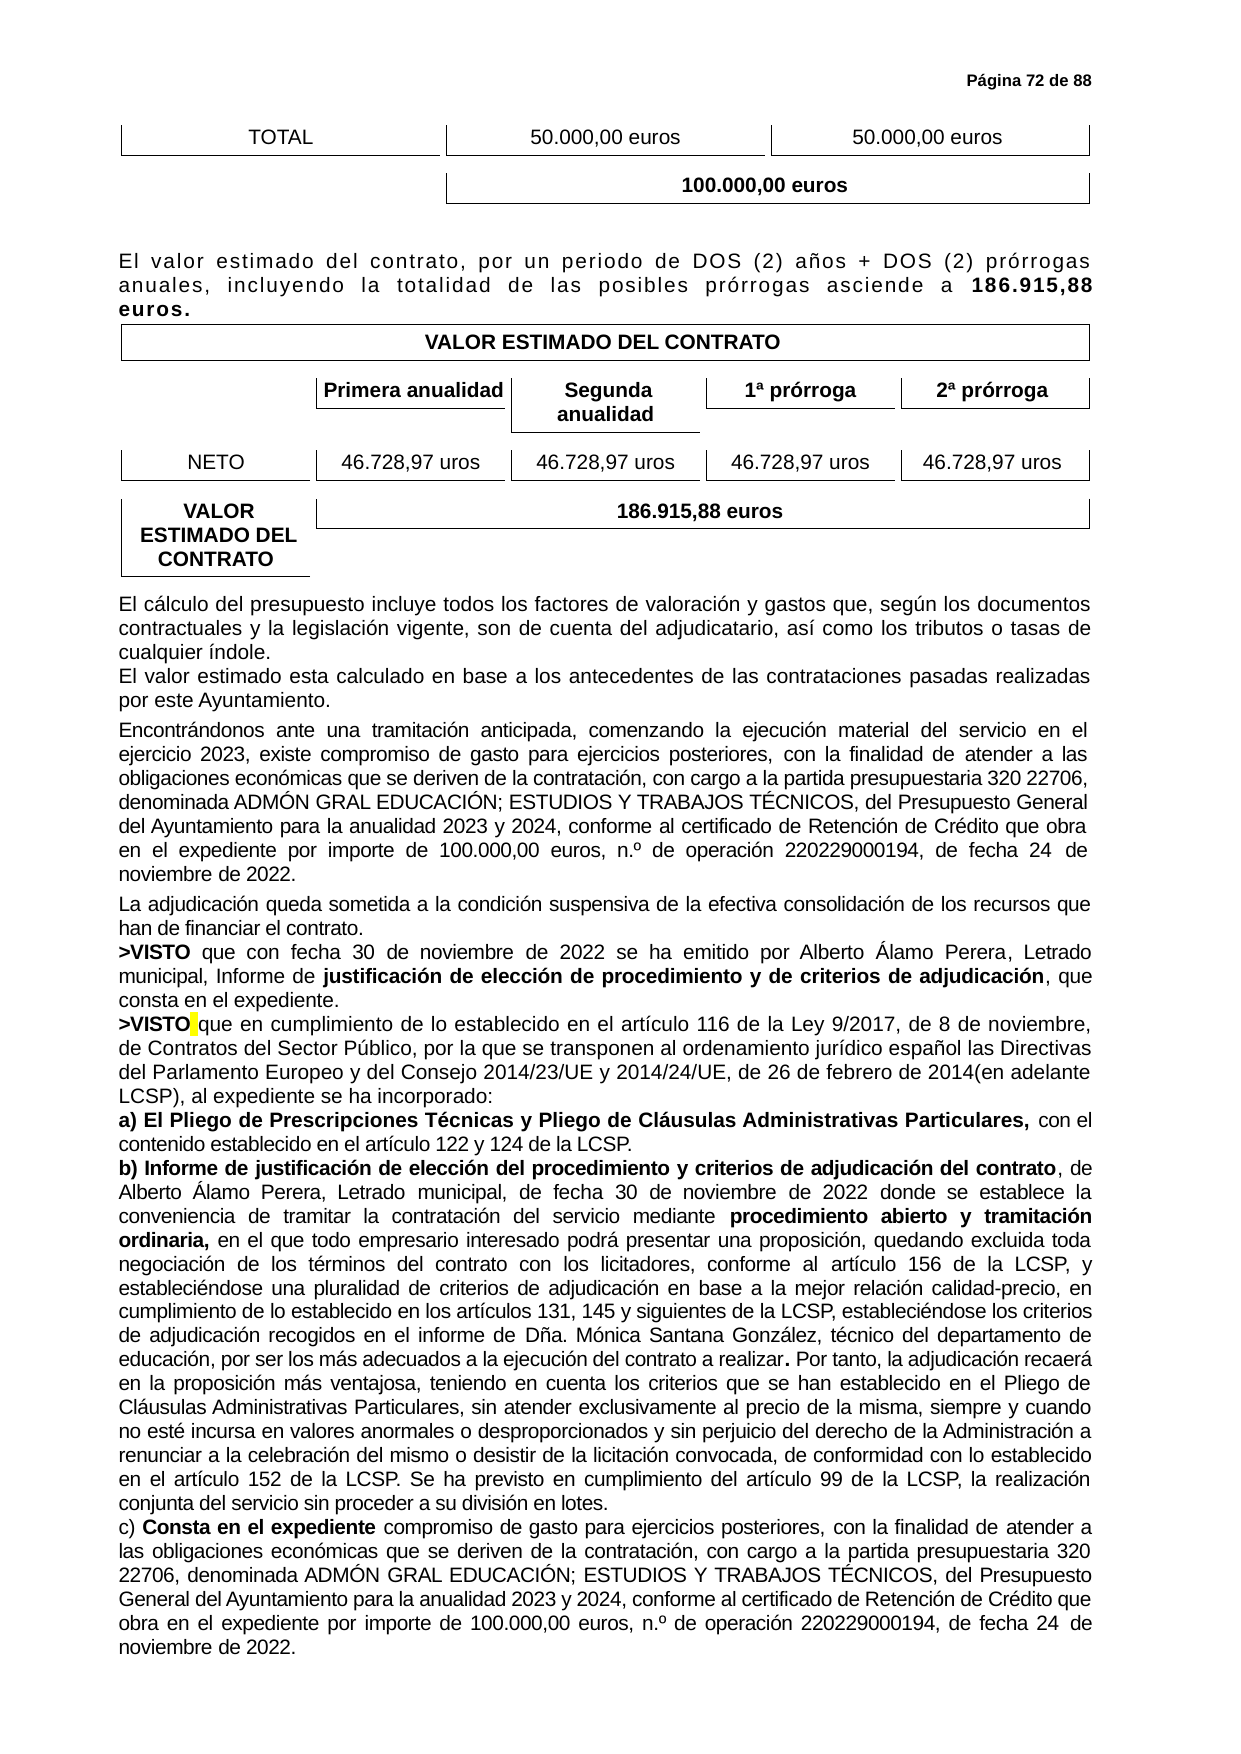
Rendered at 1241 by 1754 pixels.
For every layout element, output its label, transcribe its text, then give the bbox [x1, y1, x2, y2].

table_cell Segunda anualidad [508, 375, 703, 447]
table_cell 186.915,88 euros [313, 496, 1092, 592]
table_cell 46.728,97 uros [898, 447, 1092, 496]
table_cell 46.728,97 uros [508, 447, 703, 496]
table_cell NETO [118, 447, 313, 496]
table_cell 46.728,97 uros [703, 447, 898, 496]
table_header VALOR ESTIMADO DEL CONTRATO [118, 321, 1092, 375]
table_cell 50.000,00 euros [768, 122, 1092, 170]
table_cell 46.728,97 uros [313, 447, 508, 496]
text a) El Pliego de Prescripciones Técnicas y Pliego de Cláusulas Administrativas Particulares, con el contenido establecido en el artículo 122 y 124 de la LCSP. [118, 1108, 1092, 1156]
text >VISTO que con fecha 30 de noviembre de 2022 se ha emitido por Alberto Álamo Perera, Letrado municipal, Informe de justificación de elección de procedimiento y de criterios de adjudicación, que consta en el expediente. [118, 940, 1092, 1012]
table_cell [118, 170, 443, 218]
table_cell Primera anualidad [313, 375, 508, 447]
text b) Informe de justificación de elección del procedimiento y criterios de adjudicación del contrato, de Alberto Álamo Perera, Letrado municipal, de fecha 30 de noviembre de 2022 donde se establece la conveniencia de tramitar la contratación del servicio mediante procedimiento abierto y tramitación ordinaria, en el que todo empresario interesado podrá presentar una proposición, quedando excluida toda negociación de los términos del contrato con los licitadores, conforme al artículo 156 de la LCSP, y estableciéndose una pluralidad de criterios de adjudicación en base a la mejor relación calidad-precio, en cumplimiento de lo establecido en los artículos 131, 145 y siguientes de la LCSP, estableciéndose los criterios de adjudicación recogidos en el informe de Dña. Mónica Santana González, técnico del departamento de educación, por ser los más adecuados a la ejecución del contrato a realizar. Por tanto, la adjudicación recaerá en la proposición más ventajosa, teniendo en cuenta los criterios que se han establecido en el Pliego de Cláusulas Administrativas Particulares, sin atender exclusivamente al precio de la misma, siempre y cuando no esté incursa en valores anormales o desproporcionados y sin perjuicio del derecho de la Administración a renunciar a la celebración del mismo o desistir de la licitación convocada, de conformidad con lo establecido en el artículo 152 de la LCSP. Se ha previsto en cumplimiento del artículo 99 de la LCSP, la realización conjunta del servicio sin proceder a su división en lotes. [118, 1156, 1092, 1515]
text El valor estimado esta calculado en base a los antecedentes de las contrataciones pasadas realizadas por este Ayuntamiento. [118, 663, 1092, 711]
text La adjudicación queda sometida a la condición suspensiva de la efectiva consolidación de los recursos que han de financiar el contrato. [118, 892, 1092, 940]
text El cálculo del presupuesto incluye todos los factores de valoración y gastos que, según los documentos contractuales y la legislación vigente, son de cuenta del adjudicatario, así como los tributos o tasas de cualquier índole. [118, 592, 1092, 663]
table_cell TOTAL [118, 122, 443, 170]
text El valor estimado del contrato, por un periodo de DOS (2) años + DOS (2) prórrogas anuales, incluyendo la totalidad de las posibles prórrogas asciende a 186.915,88 euros. [118, 249, 1092, 321]
text c) Consta en el expediente compromiso de gasto para ejercicios posteriores, con la finalidad de atender a las obligaciones económicas que se deriven de la contratación, con cargo a la partida presupuestaria 320 22706, denominada ADMÓN GRAL EDUCACIÓN; ESTUDIOS Y TRABAJOS TÉCNICOS, del Presupuesto General del Ayuntamiento para la anualidad 2023 y 2024, conforme al certificado de Retención de Crédito que obra en el expediente por importe de 100.000,00 euros, n.º de operación 220229000194, de fecha 24 de noviembre de 2022. [118, 1515, 1092, 1659]
table_cell 2ª prórroga [898, 375, 1092, 447]
table_cell 1ª prórroga [703, 375, 898, 447]
table_cell VALOR ESTIMADO DEL CONTRATO [118, 496, 313, 592]
table_cell 100.000,00 euros [443, 170, 1092, 218]
table_cell 50.000,00 euros [443, 122, 768, 170]
table_cell [118, 375, 313, 447]
text >VISTO que en cumplimiento de lo establecido en el artículo 116 de la Ley 9/2017, de 8 de noviembre, de Contratos del Sector Público, por la que se transponen al ordenamiento jurídico español las Directivas del Parlamento Europeo y del Consejo 2014/23/UE y 2014/24/UE, de 26 de febrero de 2014(en adelante LCSP), al expediente se ha incorporado: [118, 1012, 1092, 1108]
text Encontrándonos ante una tramitación anticipada, comenzando la ejecución material del servicio en el ejercicio 2023, existe compromiso de gasto para ejercicios posteriores, con la finalidad de atender a las obligaciones económicas que se deriven de la contratación, con cargo a la partida presupuestaria 320 22706, denominada ADMÓN GRAL EDUCACIÓN; ESTUDIOS Y TRABAJOS TÉCNICOS, del Presupuesto General del Ayuntamiento para la anualidad 2023 y 2024, conforme al certificado de Retención de Crédito que obra en el expediente por importe de 100.000,00 euros, n.º de operación 220229000194, de fecha 24 de noviembre de 2022. [118, 718, 1088, 886]
